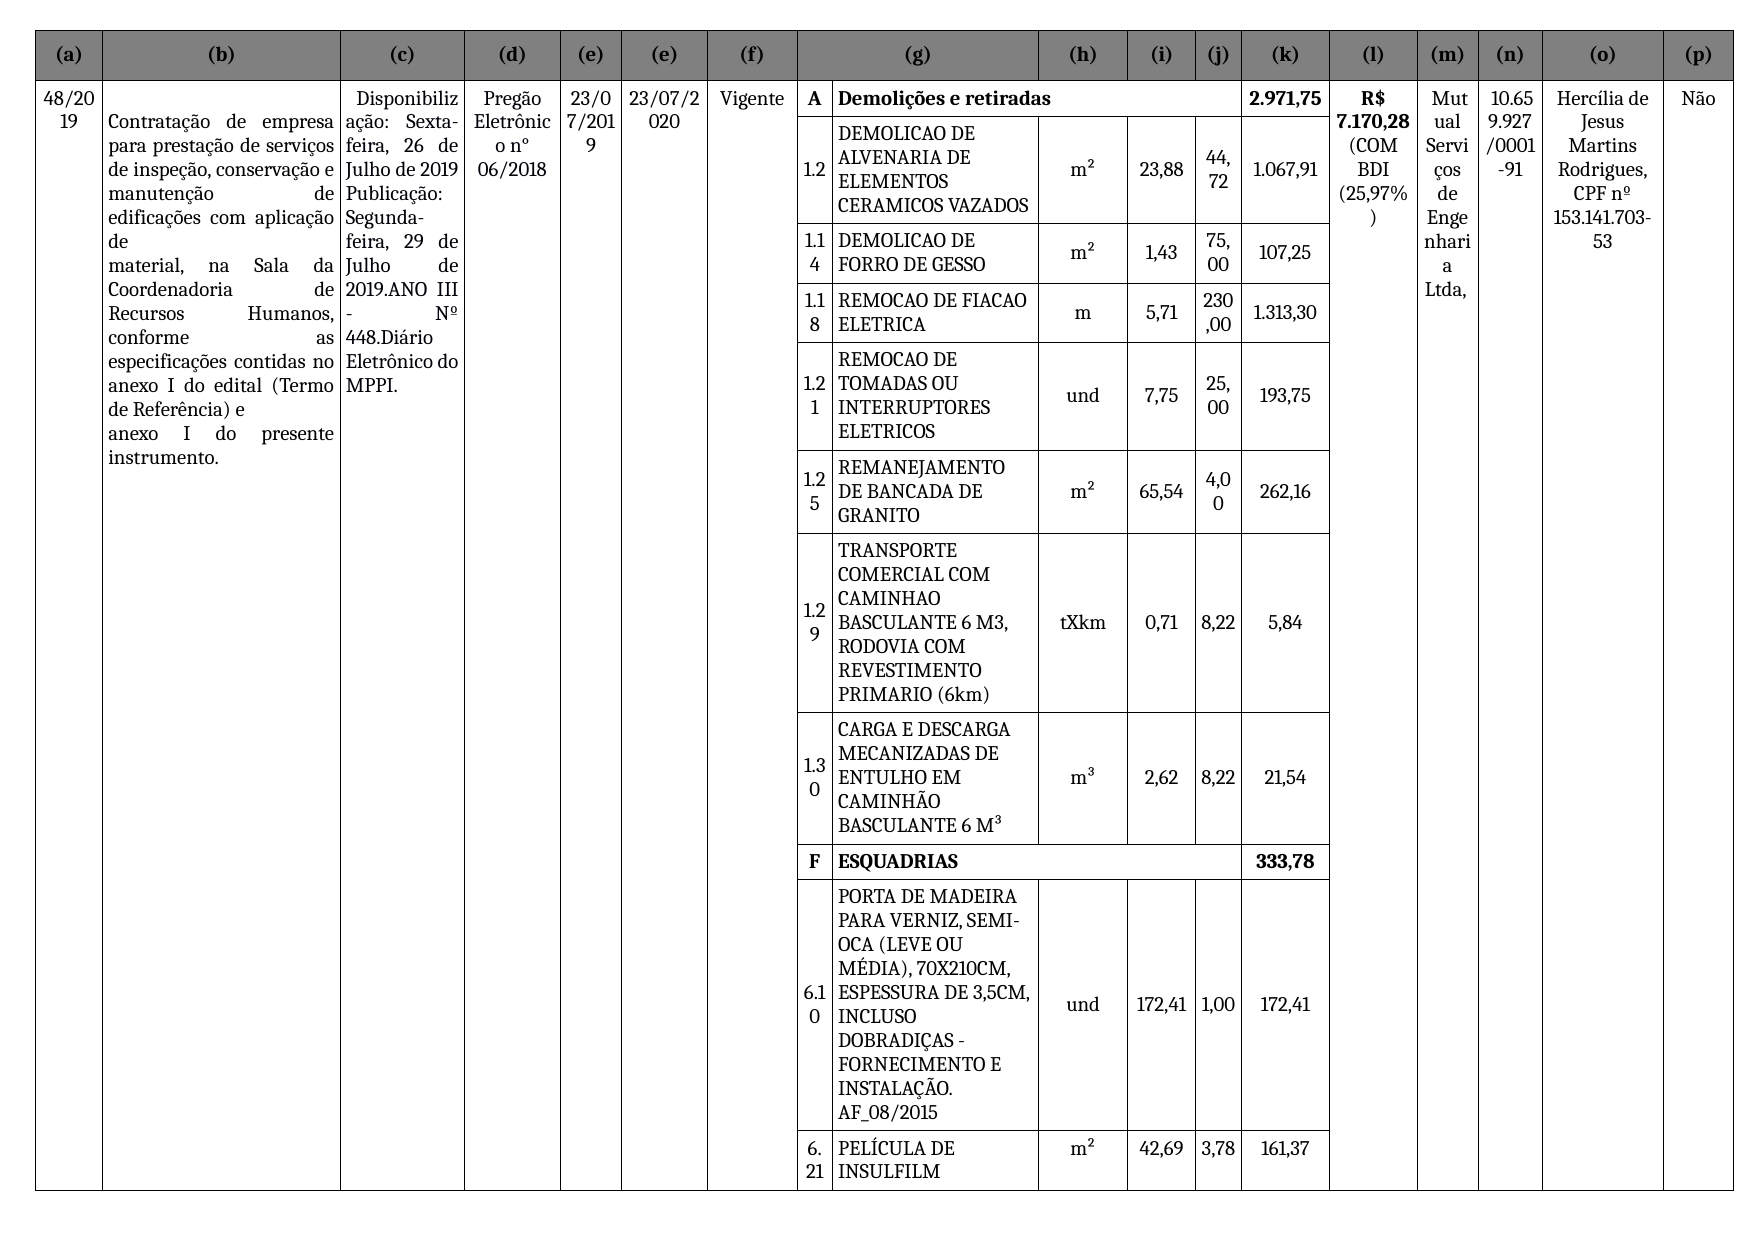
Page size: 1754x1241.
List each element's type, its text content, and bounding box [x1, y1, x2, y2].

table_cell (e) [561, 31, 621, 80]
table_cell 172,41 [1242, 880, 1329, 1130]
table_cell 1.30 [798, 713, 832, 844]
table_cell Hercília de Jesus Martins Rodrigues, CPF nº 153.141.703-53 [1543, 81, 1663, 1190]
table_cell F [798, 845, 832, 879]
table_cell (g) [798, 31, 1038, 80]
table_cell 8,22 [1196, 713, 1241, 844]
table_cell Mutual Serviços de Engenharia Ltda, [1418, 81, 1478, 1190]
table_cell m² [1039, 1131, 1127, 1190]
table_cell 7,75 [1128, 343, 1195, 449]
table_cell REMANEJAMENTO DE BANCADA DE GRANITO [833, 451, 1038, 533]
table_cell 107,25 [1242, 224, 1329, 283]
table_cell 75,00 [1196, 224, 1241, 283]
table_cell (i) [1128, 31, 1195, 80]
table_cell (o) [1543, 31, 1663, 80]
table_cell (a) [36, 31, 102, 80]
table_cell 23/07/2019 [561, 81, 621, 1190]
table_cell CARGA E DESCARGA MECANIZADAS DE ENTULHO EM CAMINHÃO BASCULANTE 6 M³ [833, 713, 1038, 844]
table_cell 161,37 [1242, 1131, 1329, 1190]
table_cell 172,41 [1128, 880, 1195, 1130]
table_cell 3,78 [1196, 1131, 1241, 1190]
table_cell 2,62 [1128, 713, 1195, 844]
table_cell 0,71 [1128, 534, 1195, 712]
table_cell REMOCAO DE TOMADAS OU INTERRUPTORES ELETRICOS [833, 343, 1038, 449]
table_cell m² [1039, 117, 1127, 223]
table_cell PELÍCULA DE INSULFILM [833, 1131, 1038, 1190]
table_cell 1.14 [798, 224, 832, 283]
table_cell 1,00 [1196, 880, 1241, 1130]
table_cell und [1039, 880, 1127, 1130]
table_cell 262,16 [1242, 451, 1329, 533]
table_cell m² [1039, 451, 1127, 533]
table_cell (f) [708, 31, 797, 80]
table_cell Demolições e retiradas [833, 81, 1241, 116]
table_cell 333,78 [1242, 845, 1329, 879]
table_cell R$ 7.170,28(COM BDI (25,97%) [1330, 81, 1417, 1190]
table_cell 1.29 [798, 534, 832, 712]
table_cell (h) [1039, 31, 1127, 80]
table_cell 5,71 [1128, 284, 1195, 342]
table_cell REMOCAO DE FIACAO ELETRICA [833, 284, 1038, 342]
table_cell m² [1039, 224, 1127, 283]
table_cell (p) [1664, 31, 1733, 80]
table_cell 1.18 [798, 284, 832, 342]
table_cell 21,54 [1242, 713, 1329, 844]
table_cell (n) [1479, 31, 1542, 80]
table_cell 65,54 [1128, 451, 1195, 533]
table_cell 1,43 [1128, 224, 1195, 283]
table_cell (d) [465, 31, 560, 80]
table_cell PORTA DE MADEIRA PARA VERNIZ, SEMI-OCA (LEVE OU MÉDIA), 70X210CM, ESPESSURA DE 3,5CM, INCLUSO DOBRADIÇAS - FORNECIMENTO E INSTALAÇÃO. AF_08/2015 [833, 880, 1038, 1130]
table_cell 23/07/2020 [622, 81, 707, 1190]
table_cell Vigente [708, 81, 797, 1190]
table_cell TRANSPORTE COMERCIAL COM CAMINHAO BASCULANTE 6 M3, RODOVIA COM REVESTIMENTO PRIMARIO (6km) [833, 534, 1038, 712]
table_cell Não [1664, 81, 1733, 1190]
table_cell (l) [1330, 31, 1417, 80]
table_cell 193,75 [1242, 343, 1329, 449]
table_cell 2.971,75 [1242, 81, 1329, 116]
table_cell 1.313,30 [1242, 284, 1329, 342]
table_cell 48/2019 [36, 81, 102, 1190]
table_cell (k) [1242, 31, 1329, 80]
table_cell ESQUADRIAS [833, 845, 1241, 879]
table_cell DEMOLICAO DE FORRO DE GESSO [833, 224, 1038, 283]
table_cell 44,72 [1196, 117, 1241, 223]
table_cell 1.067,91 [1242, 117, 1329, 223]
table_cell m³ [1039, 713, 1127, 844]
table_cell 1.21 [798, 343, 832, 449]
table_cell A [798, 81, 832, 116]
table_cell DEMOLICAO DE ALVENARIA DE ELEMENTOS CERAMICOS VAZADOS [833, 117, 1038, 223]
table_cell 1.2 [798, 117, 832, 223]
table_cell (j) [1196, 31, 1241, 80]
table_cell 23,88 [1128, 117, 1195, 223]
table_cell 42,69 [1128, 1131, 1195, 1190]
table_cell 230,00 [1196, 284, 1241, 342]
table_cell 25,00 [1196, 343, 1241, 449]
table_cell 6.10 [798, 880, 832, 1130]
table_cell 10.659.927/0001-91 [1479, 81, 1542, 1190]
table_cell (c) [341, 31, 464, 80]
table_cell Pregão Eletrônico n° 06/2018 [465, 81, 560, 1190]
table_cell tXkm [1039, 534, 1127, 712]
table_cell Disponibilização: Sexta-feira, 26 de Julho de 2019 Publicação: Segunda-feira, 29 de Julho de 2019.ANO III - Nº 448.Diário Eletrônico do MPPI. [341, 81, 464, 1190]
table_cell 6.21 [798, 1131, 832, 1190]
table_cell 5,84 [1242, 534, 1329, 712]
table_cell Contratação de empresa para prestação de serviços de inspeção, conservação e manutenção de edificações com aplicação de material, na Sala da Coordenadoria de Recursos Humanos, conforme as especificações contidas no anexo I do edital (Termo de Referência) e anexo I do presente instrumento. [103, 81, 340, 1190]
table_cell (b) [103, 31, 340, 80]
table_cell (m) [1418, 31, 1478, 80]
table_cell 4,00 [1196, 451, 1241, 533]
table_cell und [1039, 343, 1127, 449]
table_cell 8,22 [1196, 534, 1241, 712]
table_cell (e) [622, 31, 707, 80]
table_cell m [1039, 284, 1127, 342]
table_cell 1.25 [798, 451, 832, 533]
